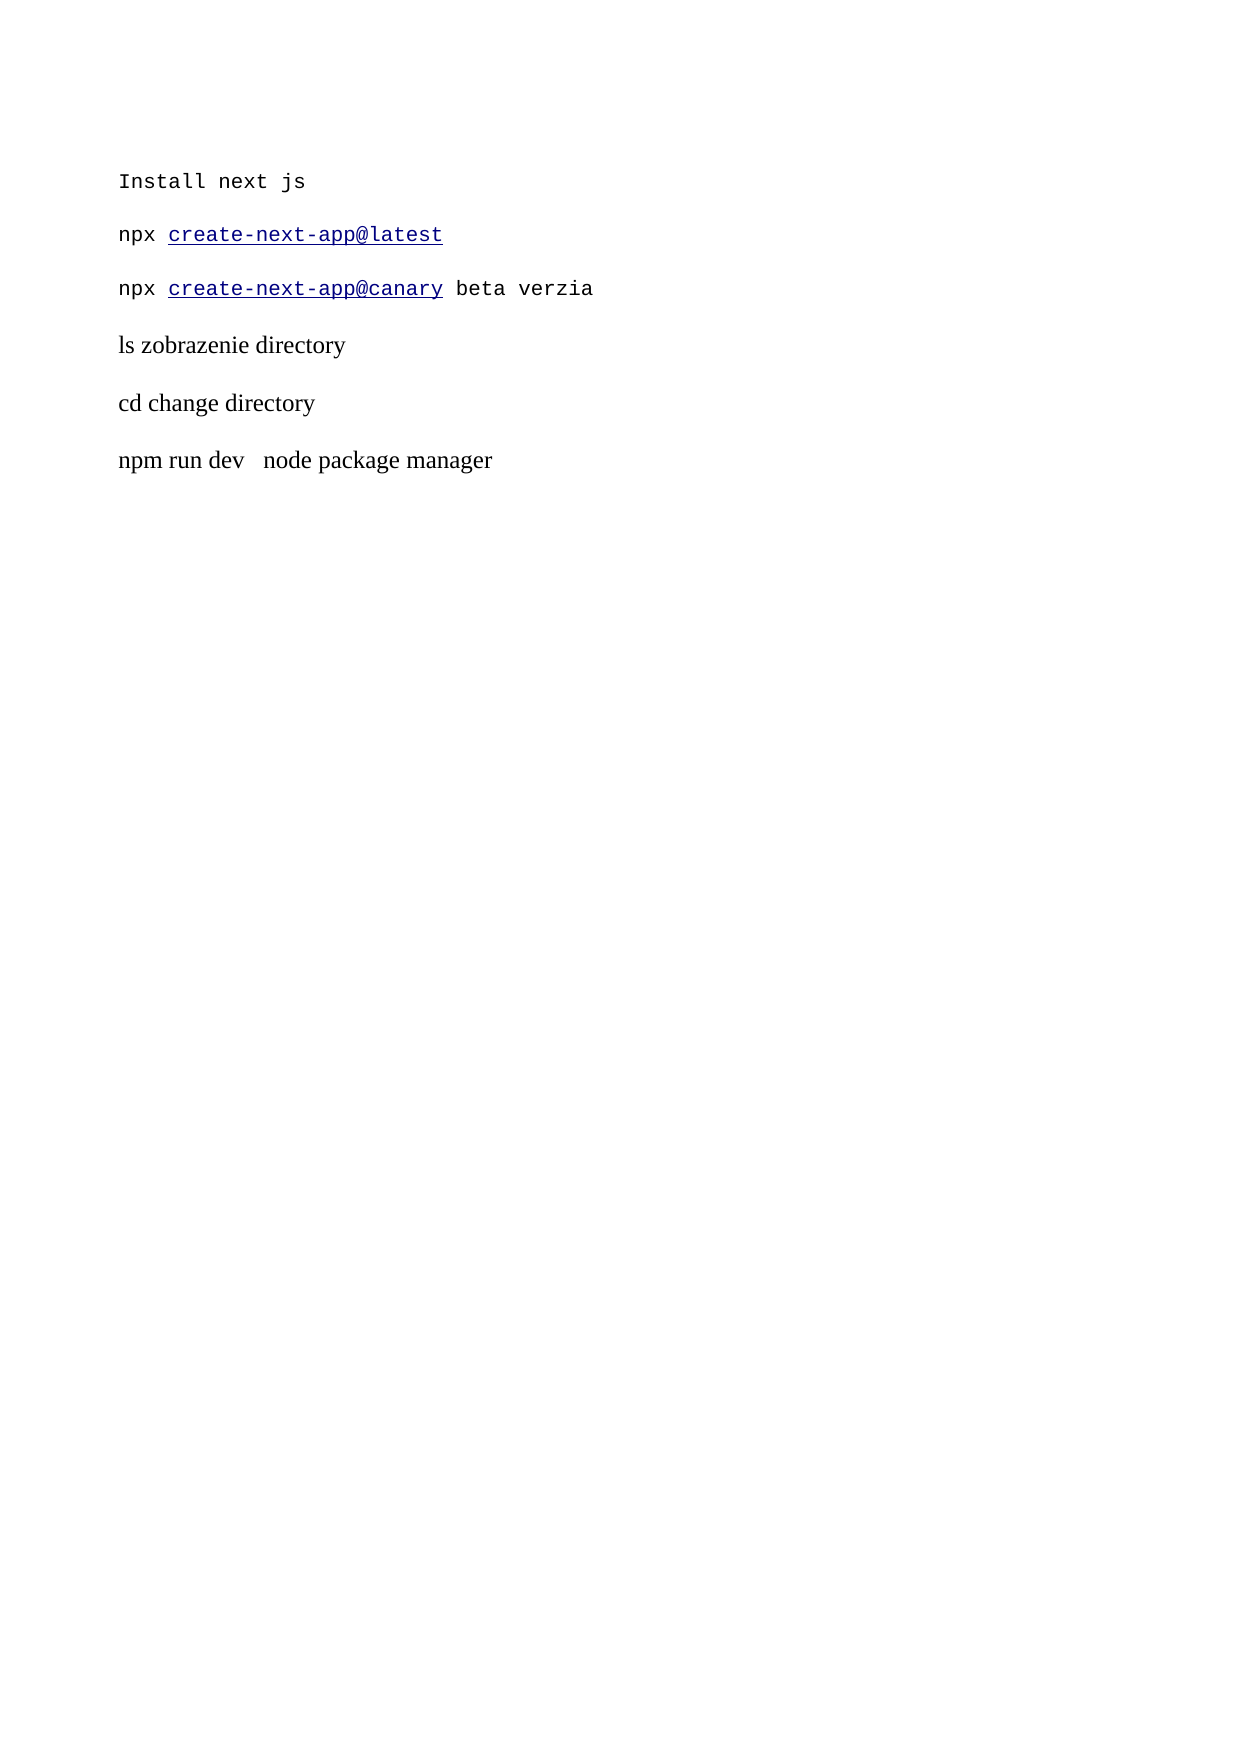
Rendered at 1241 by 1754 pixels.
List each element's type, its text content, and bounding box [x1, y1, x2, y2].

text Install next js [118, 171, 1122, 195]
text npx create-next-app@latest [118, 224, 1122, 248]
text cd change directory [118, 388, 1122, 417]
text ls zobrazenie directory [118, 331, 1122, 359]
text npm run dev node package manager [118, 446, 1122, 474]
text npx create-next-app@canary beta verzia [118, 277, 1122, 301]
